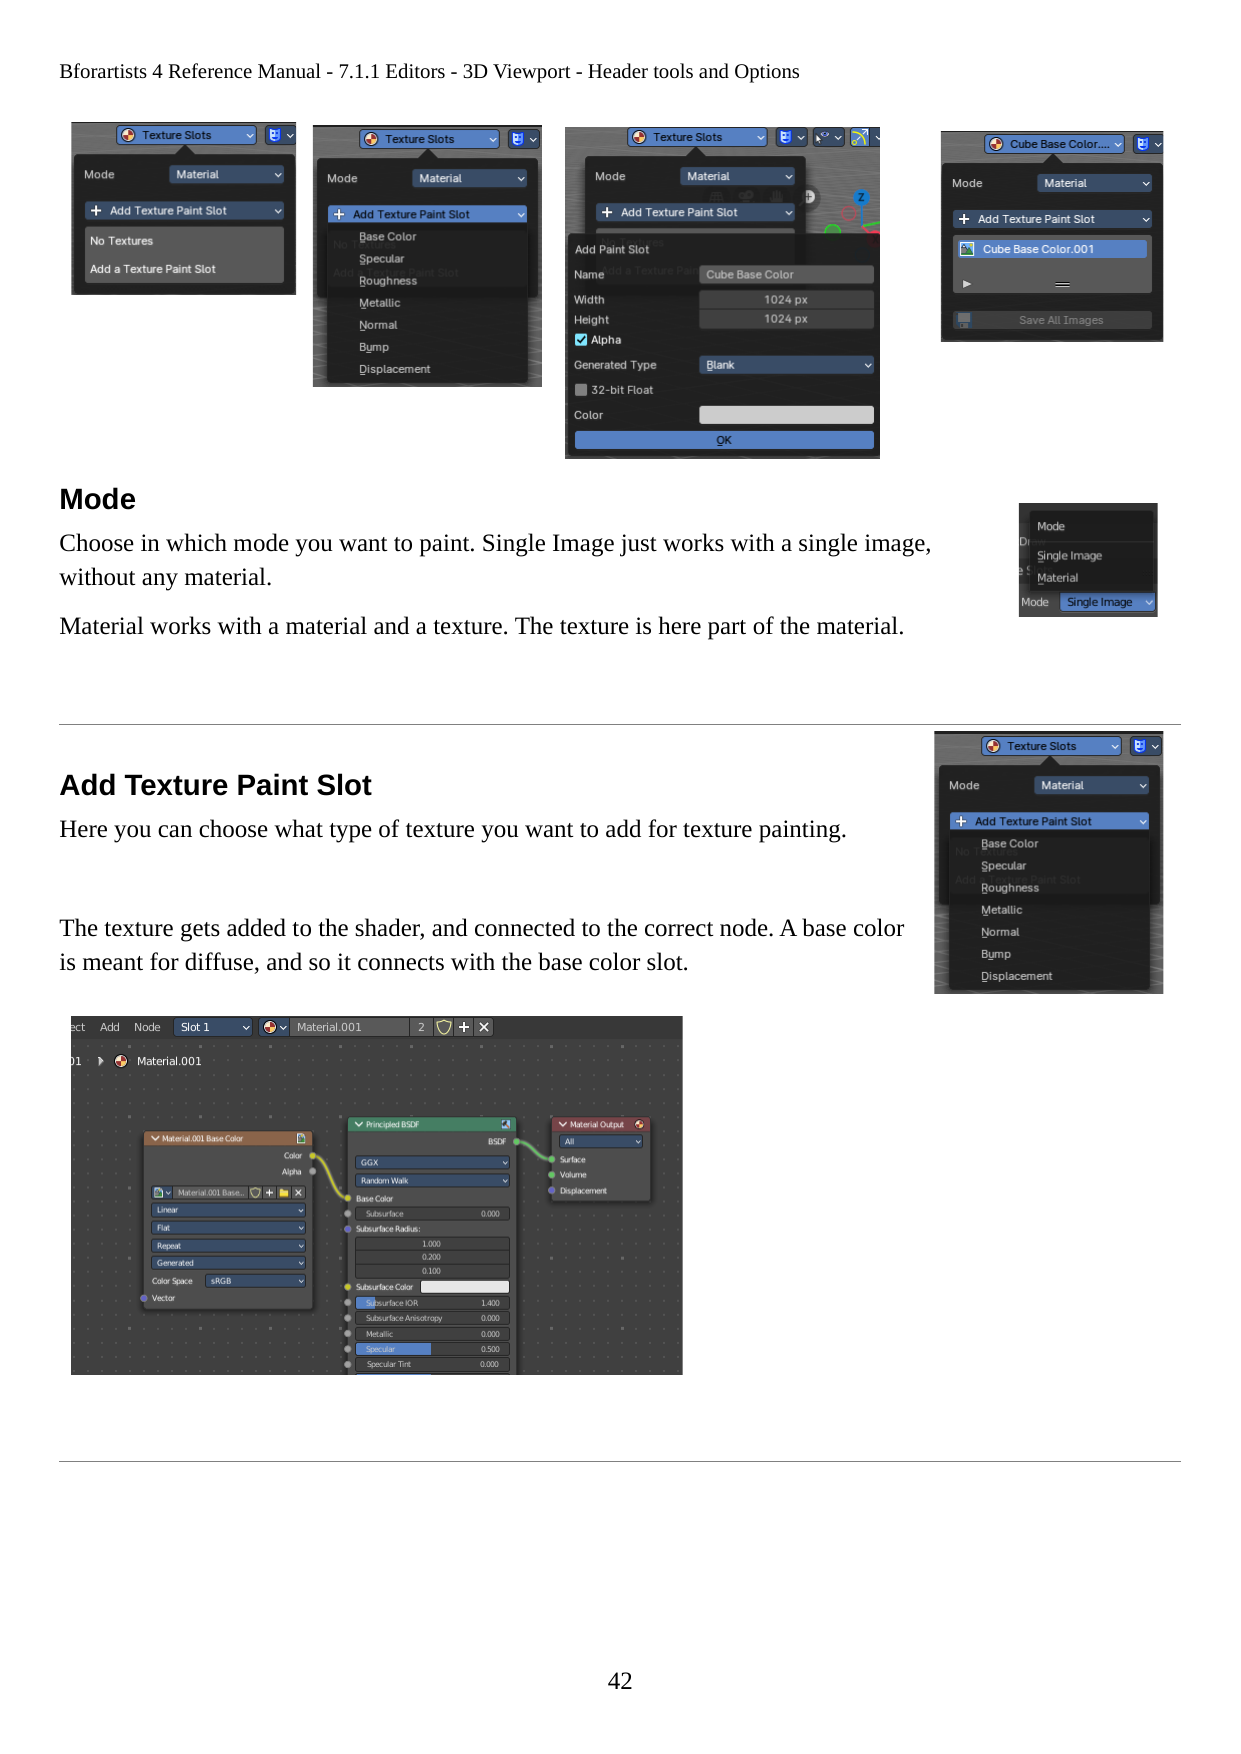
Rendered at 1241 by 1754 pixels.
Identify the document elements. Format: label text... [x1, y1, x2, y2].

text The texture gets added to the shader, and connected to the correct node. A base color is meant for diffuse, and so it connects with the base color slot. [59, 913, 934, 976]
text Material works with a material and a texture. The texture is here part of the material. [59, 611, 1181, 640]
subtitle [1164, 768, 1181, 802]
text Choose in which mode you want to paint. Single Image just works with a single image, without any material. [59, 528, 1018, 591]
subtitle Mode [59, 482, 1181, 515]
picture [940, 131, 1164, 342]
picture [312, 125, 542, 387]
picture [1018, 503, 1158, 617]
picture [71, 122, 297, 295]
text Here you can choose what type of texture you want to add for texture painting. [59, 814, 934, 843]
picture [565, 127, 880, 459]
subtitle Add Texture Paint Slot [59, 768, 934, 802]
picture [71, 1016, 683, 1375]
picture [934, 731, 1164, 994]
